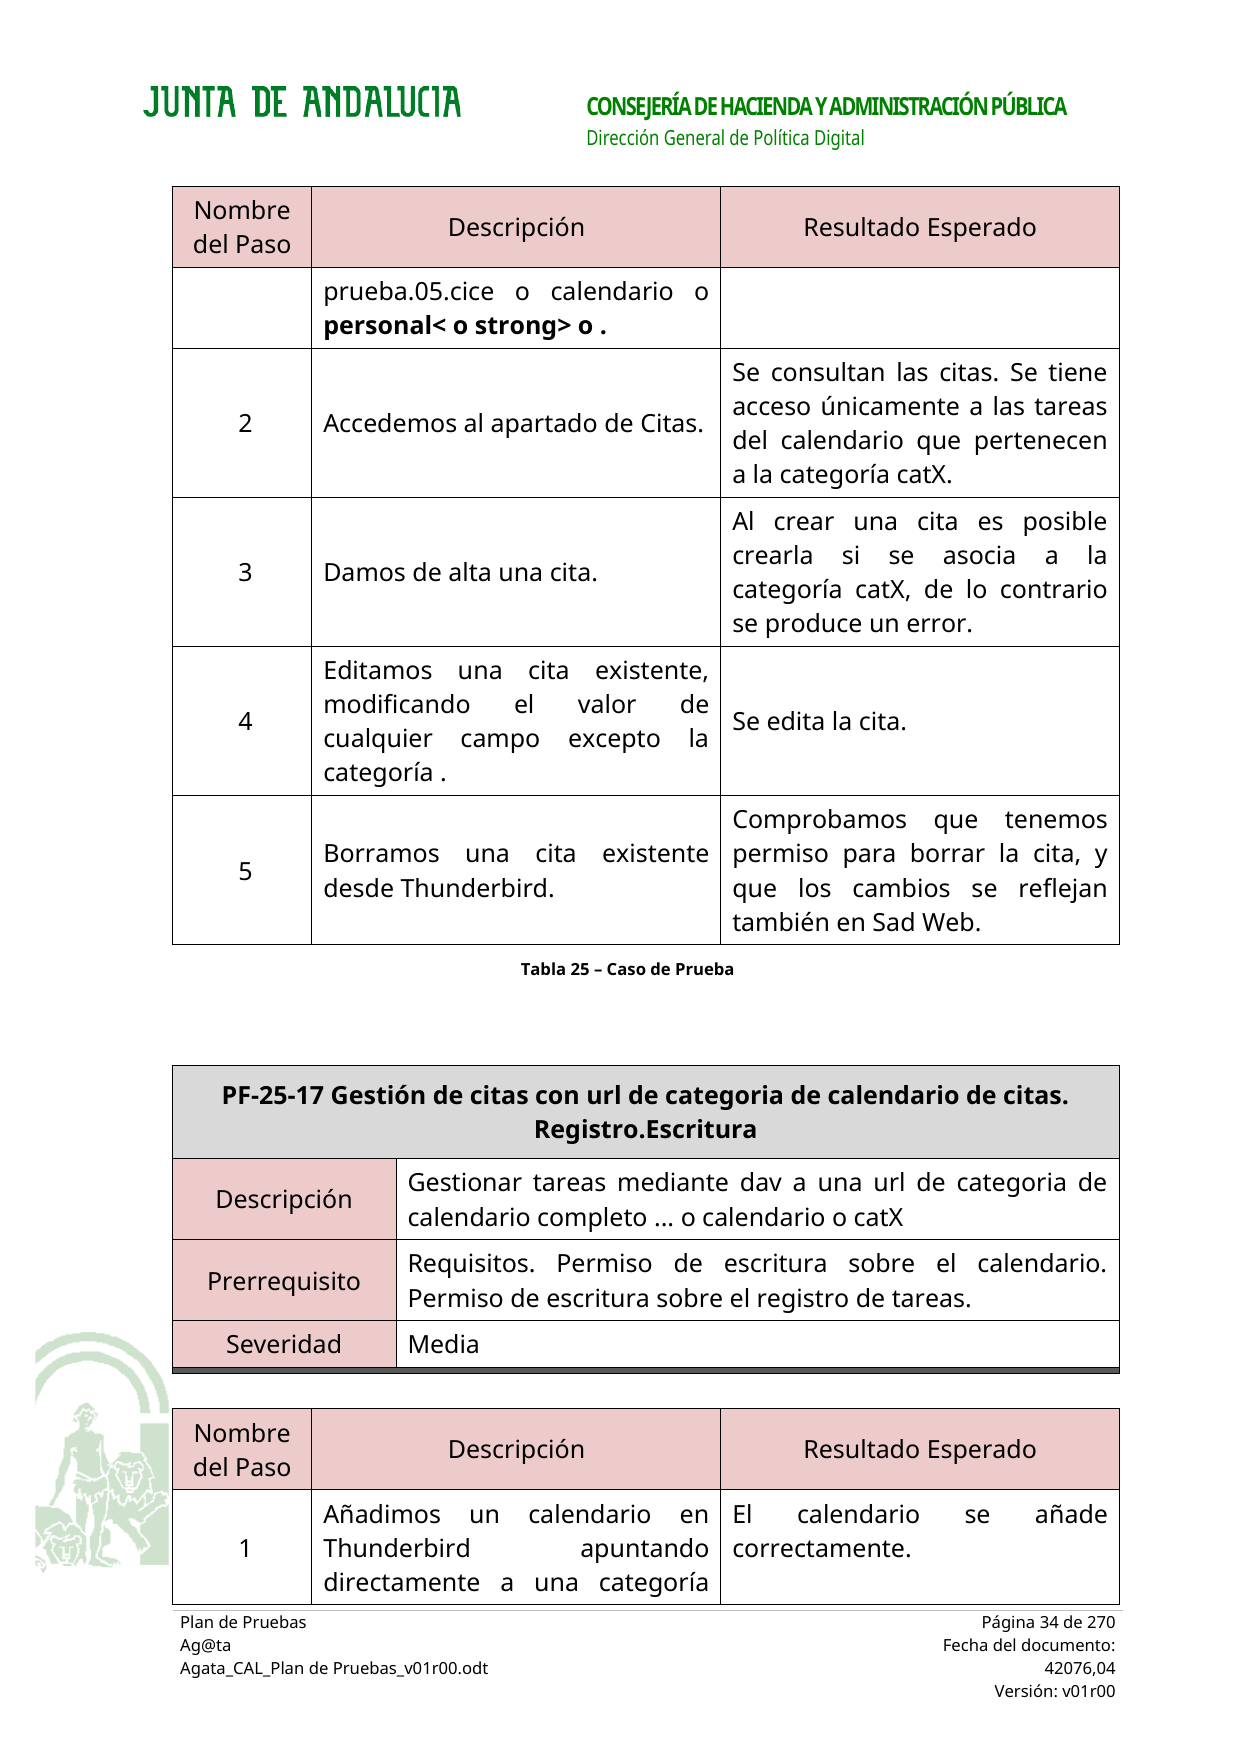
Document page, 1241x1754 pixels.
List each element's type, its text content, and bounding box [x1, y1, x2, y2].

table_cell 3 [173, 498, 311, 646]
table_cell Prerrequisito [173, 1240, 396, 1320]
table_cell [721, 268, 1119, 348]
table_cell Se edita la cita. [721, 647, 1119, 795]
table_cell Borramos una cita existente desde Thunderbird. [312, 796, 720, 944]
table_cell Damos de alta una cita. [312, 498, 720, 646]
table_header Nombre del Paso [173, 1409, 311, 1489]
table_cell [173, 1368, 1119, 1373]
table_cell Requisitos. Permiso de escritura sobre el calendario. Permiso de escritura sobre el registro de tareas. [397, 1240, 1119, 1320]
table_cell 2 [173, 349, 311, 497]
table_cell Descripción [173, 1159, 396, 1239]
table_cell Añadimos un calendario en Thunderbird apuntando directamente a una categoría [312, 1490, 720, 1604]
table_cell Se consultan las citas. Se tiene acceso únicamente a las tareas del calendario que pertenecen a la categoría catX. [721, 349, 1119, 497]
table_header Resultado Esperado [721, 1409, 1119, 1489]
table_cell 4 [173, 647, 311, 795]
table_cell Media [397, 1321, 1119, 1367]
table_cell Gestionar tareas mediante dav a una url de categoria de calendario completo ... o calendario o catX [397, 1159, 1119, 1239]
table_cell Editamos una cita existente, modificando el valor de cualquier campo excepto la categoría . [312, 647, 720, 795]
table_cell 5 [173, 796, 311, 944]
table_cell Al crear una cita es posible crearla si se asocia a la categoría catX, de lo contrario se produce un error. [721, 498, 1119, 646]
table_header Nombre del Paso [173, 187, 311, 267]
table_header PF-25-17 Gestión de citas con url de categoria de calendario de citas. Registro.Escritura [173, 1066, 1119, 1158]
table_cell El calendario se añade correctamente. [721, 1490, 1119, 1604]
table_header Resultado Esperado [721, 187, 1119, 267]
table_header Descripción [312, 1409, 720, 1489]
table_header Descripción [312, 187, 720, 267]
table_cell [173, 268, 311, 348]
table_cell prueba.05.cice o calendario o personal< o strong> o . [312, 268, 720, 348]
table_cell Severidad [173, 1321, 396, 1367]
table_cell Comprobamos que tenemos permiso para borrar la cita, y que los cambios se reflejan también en Sad Web. [721, 796, 1119, 944]
table_cell Accedemos al apartado de Citas. [312, 349, 720, 497]
table_cell 1 [173, 1490, 311, 1604]
picture [143, 86, 461, 117]
text Tabla 25 – Caso de Prueba [148, 958, 1107, 981]
